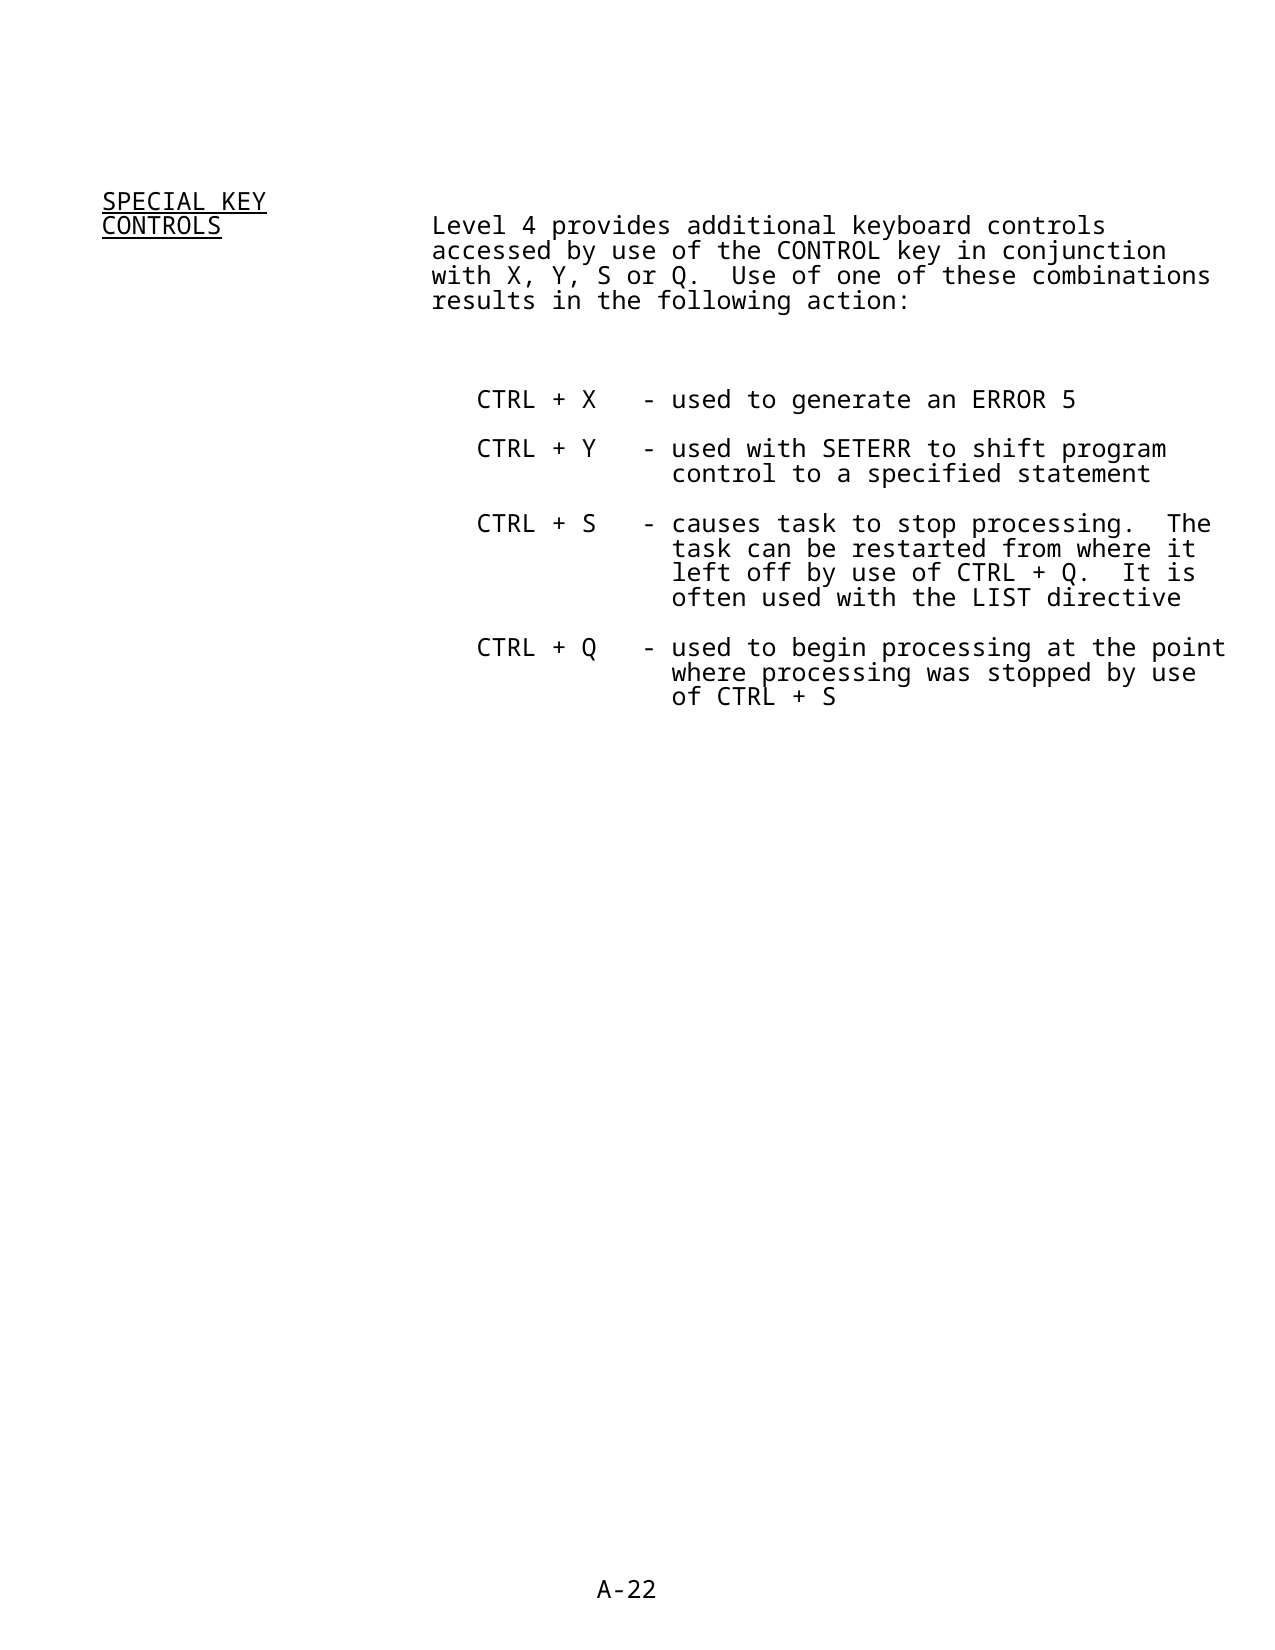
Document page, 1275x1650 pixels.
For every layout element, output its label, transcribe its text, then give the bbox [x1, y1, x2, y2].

text CTRL + S - causes task to stop processing. The [41, 512, 1234, 537]
text CTRL + Q - used to begin processing at the point [41, 636, 1234, 661]
text control to a specified statement [41, 463, 1234, 488]
text CONTROLS Level 4 provides additional keyboard controls [41, 215, 1234, 240]
text SPECIAL KEY [41, 190, 1234, 215]
text where processing was stopped by use [41, 661, 1234, 686]
text often used with the LIST directive [41, 587, 1234, 612]
text A-22 [41, 1578, 1234, 1603]
text CTRL + Y - used with SETERR to shift program [41, 438, 1234, 463]
text left off by use of CTRL + Q. It is [41, 562, 1234, 587]
text results in the following action: [41, 289, 1234, 314]
text task can be restarted from where it [41, 537, 1234, 562]
text with X, Y, S or Q. Use of one of these combinations [41, 264, 1234, 289]
text accessed by use of the CONTROL key in conjunction [41, 240, 1234, 264]
text of CTRL + S [41, 686, 1234, 711]
text CTRL + X - used to generate an ERROR 5 [41, 388, 1234, 413]
